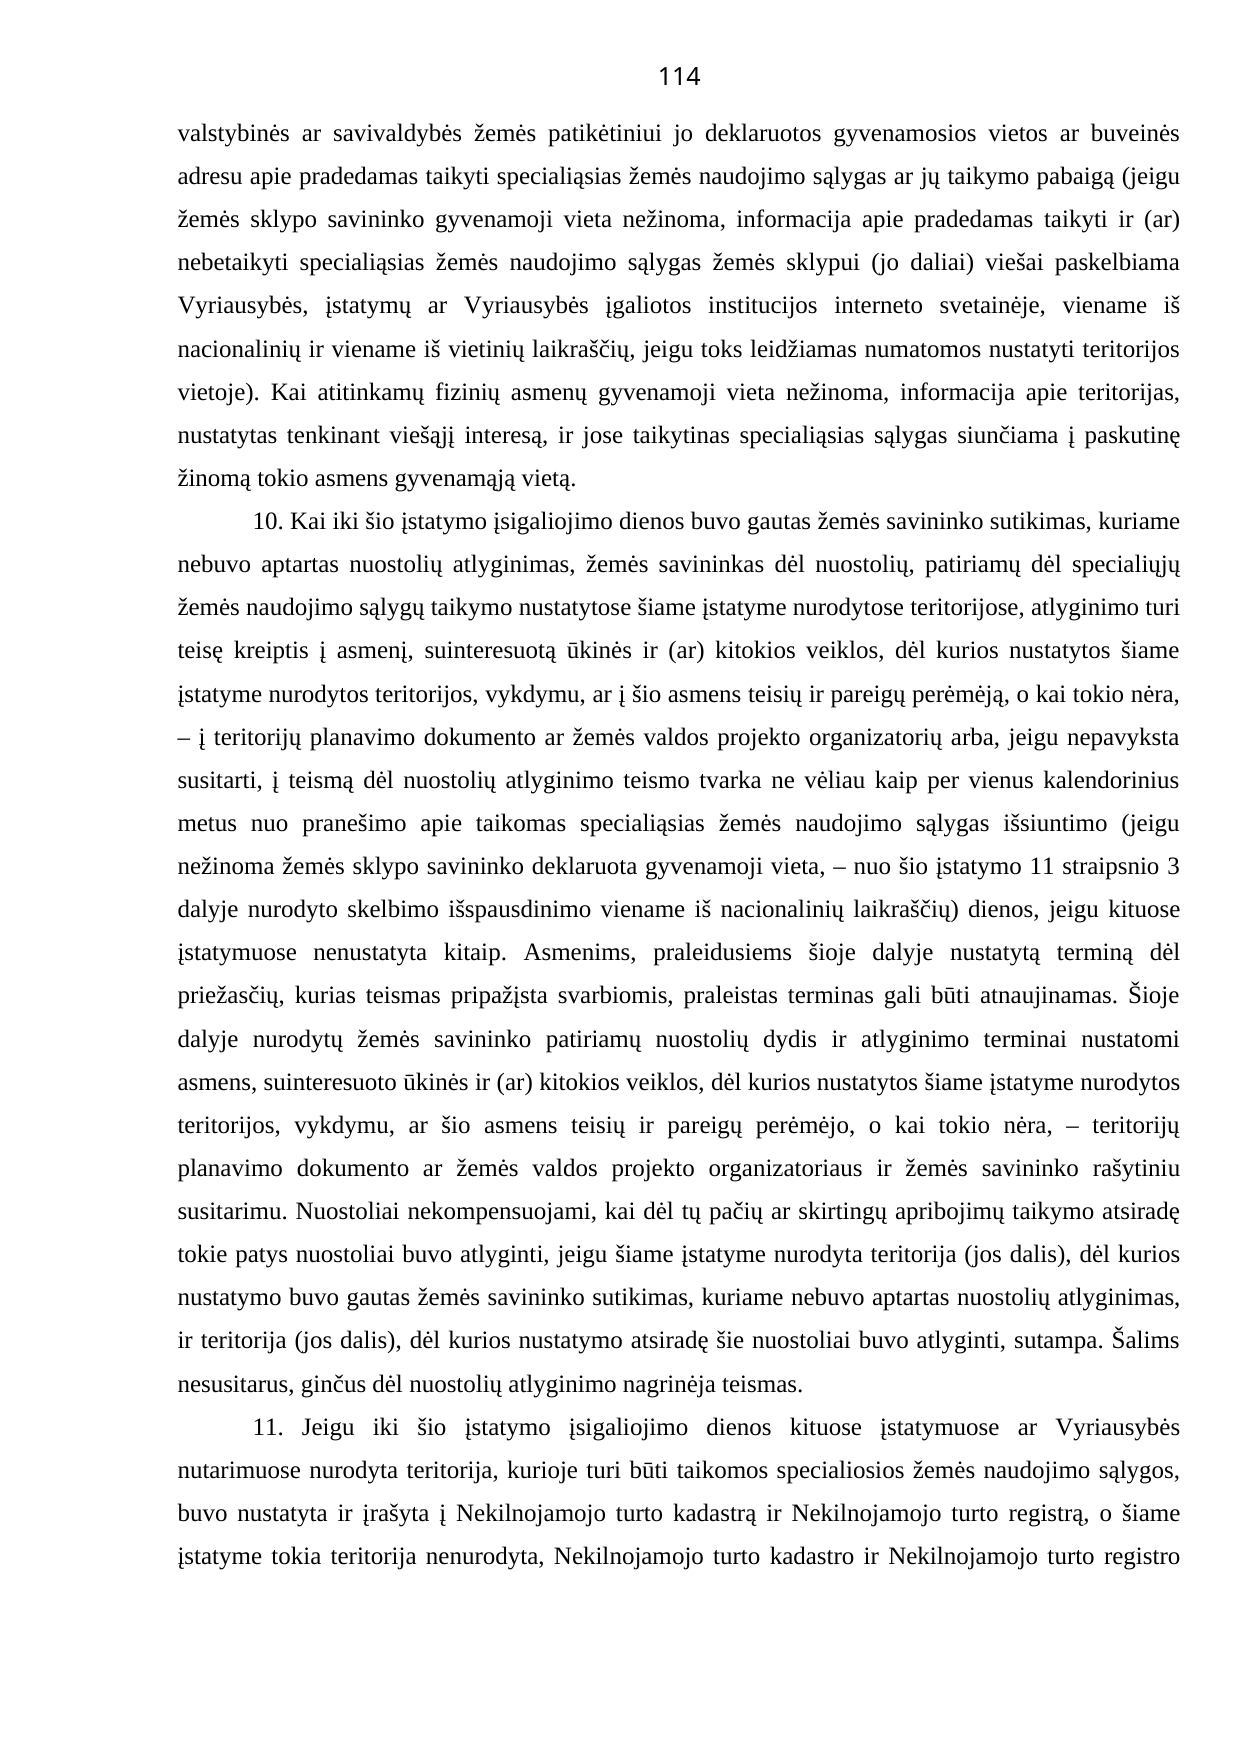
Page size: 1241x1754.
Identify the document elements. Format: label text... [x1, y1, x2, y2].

text valstybinės ar savivaldybės žemės patikėtiniui jo deklaruotos gyvenamosios vietos ar buveinės adresu apie pradedamas taikyti specialiąsias žemės naudojimo sąlygas ar jų taikymo pabaigą (jeigu žemės sklypo savininko gyvenamoji vieta nežinoma, informacija apie pradedamas taikyti ir (ar) nebetaikyti specialiąsias žemės naudojimo sąlygas žemės sklypui (jo daliai) viešai paskelbiama Vyriausybės, įstatymų ar Vyriausybės įgaliotos institucijos interneto svetainėje, viename iš nacionalinių ir viename iš vietinių laikraščių, jeigu toks leidžiamas numatomos nustatyti teritorijos vietoje). Kai atitinkamų fizinių asmenų gyvenamoji vieta nežinoma, informacija apie teritorijas, nustatytas tenkinant viešąjį interesą, ir jose taikytinas specialiąsias sąlygas siunčiama į paskutinę žinomą tokio asmens gyvenamąją vietą. [177, 118, 1181, 492]
text 11. Jeigu iki šio įstatymo įsigaliojimo dienos kituose įstatymuose ar Vyriausybės nutarimuose nurodyta teritorija, kurioje turi būti taikomos specialiosios žemės naudojimo sąlygos, buvo nustatyta ir įrašyta į Nekilnojamojo turto kadastrą ir Nekilnojamojo turto registrą, o šiame įstatyme tokia teritorija nenurodyta, Nekilnojamojo turto kadastro ir Nekilnojamojo turto registro [177, 1412, 1181, 1570]
text 10. Kai iki šio įstatymo įsigaliojimo dienos buvo gautas žemės savininko sutikimas, kuriame nebuvo aptartas nuostolių atlyginimas, žemės savininkas dėl nuostolių, patiriamų dėl specialiųjų žemės naudojimo sąlygų taikymo nustatytose šiame įstatyme nurodytose teritorijose, atlyginimo turi teisę kreiptis į asmenį, suinteresuotą ūkinės ir (ar) kitokios veiklos, dėl kurios nustatytos šiame įstatyme nurodytos teritorijos, vykdymu, ar į šio asmens teisių ir pareigų perėmėją, o kai tokio nėra, – į teritorijų planavimo dokumento ar žemės valdos projekto organizatorių arba, jeigu nepavyksta susitarti, į teismą dėl nuostolių atlyginimo teismo tvarka ne vėliau kaip per vienus kalendorinius metus nuo pranešimo apie taikomas specialiąsias žemės naudojimo sąlygas išsiuntimo (jeigu nežinoma žemės sklypo savininko deklaruota gyvenamoji vieta, – nuo šio įstatymo 11 straipsnio 3 dalyje nurodyto skelbimo išspausdinimo viename iš nacionalinių laikraščių) dienos, jeigu kituose įstatymuose nenustatyta kitaip. Asmenims, praleidusiems šioje dalyje nustatytą terminą dėl priežasčių, kurias teismas pripažįsta svarbiomis, praleistas terminas gali būti atnaujinamas. Šioje dalyje nurodytų žemės savininko patiriamų nuostolių dydis ir atlyginimo terminai nustatomi asmens, suinteresuoto ūkinės ir (ar) kitokios veiklos, dėl kurios nustatytos šiame įstatyme nurodytos teritorijos, vykdymu, ar šio asmens teisių ir pareigų perėmėjo, o kai tokio nėra, – teritorijų planavimo dokumento ar žemės valdos projekto organizatoriaus ir žemės savininko rašytiniu susitarimu. Nuostoliai nekompensuojami, kai dėl tų pačių ar skirtingų apribojimų taikymo atsiradę tokie patys nuostoliai buvo atlyginti, jeigu šiame įstatyme nurodyta teritorija (jos dalis), dėl kurios nustatymo buvo gautas žemės savininko sutikimas, kuriame nebuvo aptartas nuostolių atlyginimas, ir teritorija (jos dalis), dėl kurios nustatymo atsiradę šie nuostoliai buvo atlyginti, sutampa. Šalims nesusitarus, ginčus dėl nuostolių atlyginimo nagrinėja teismas. [177, 506, 1181, 1397]
